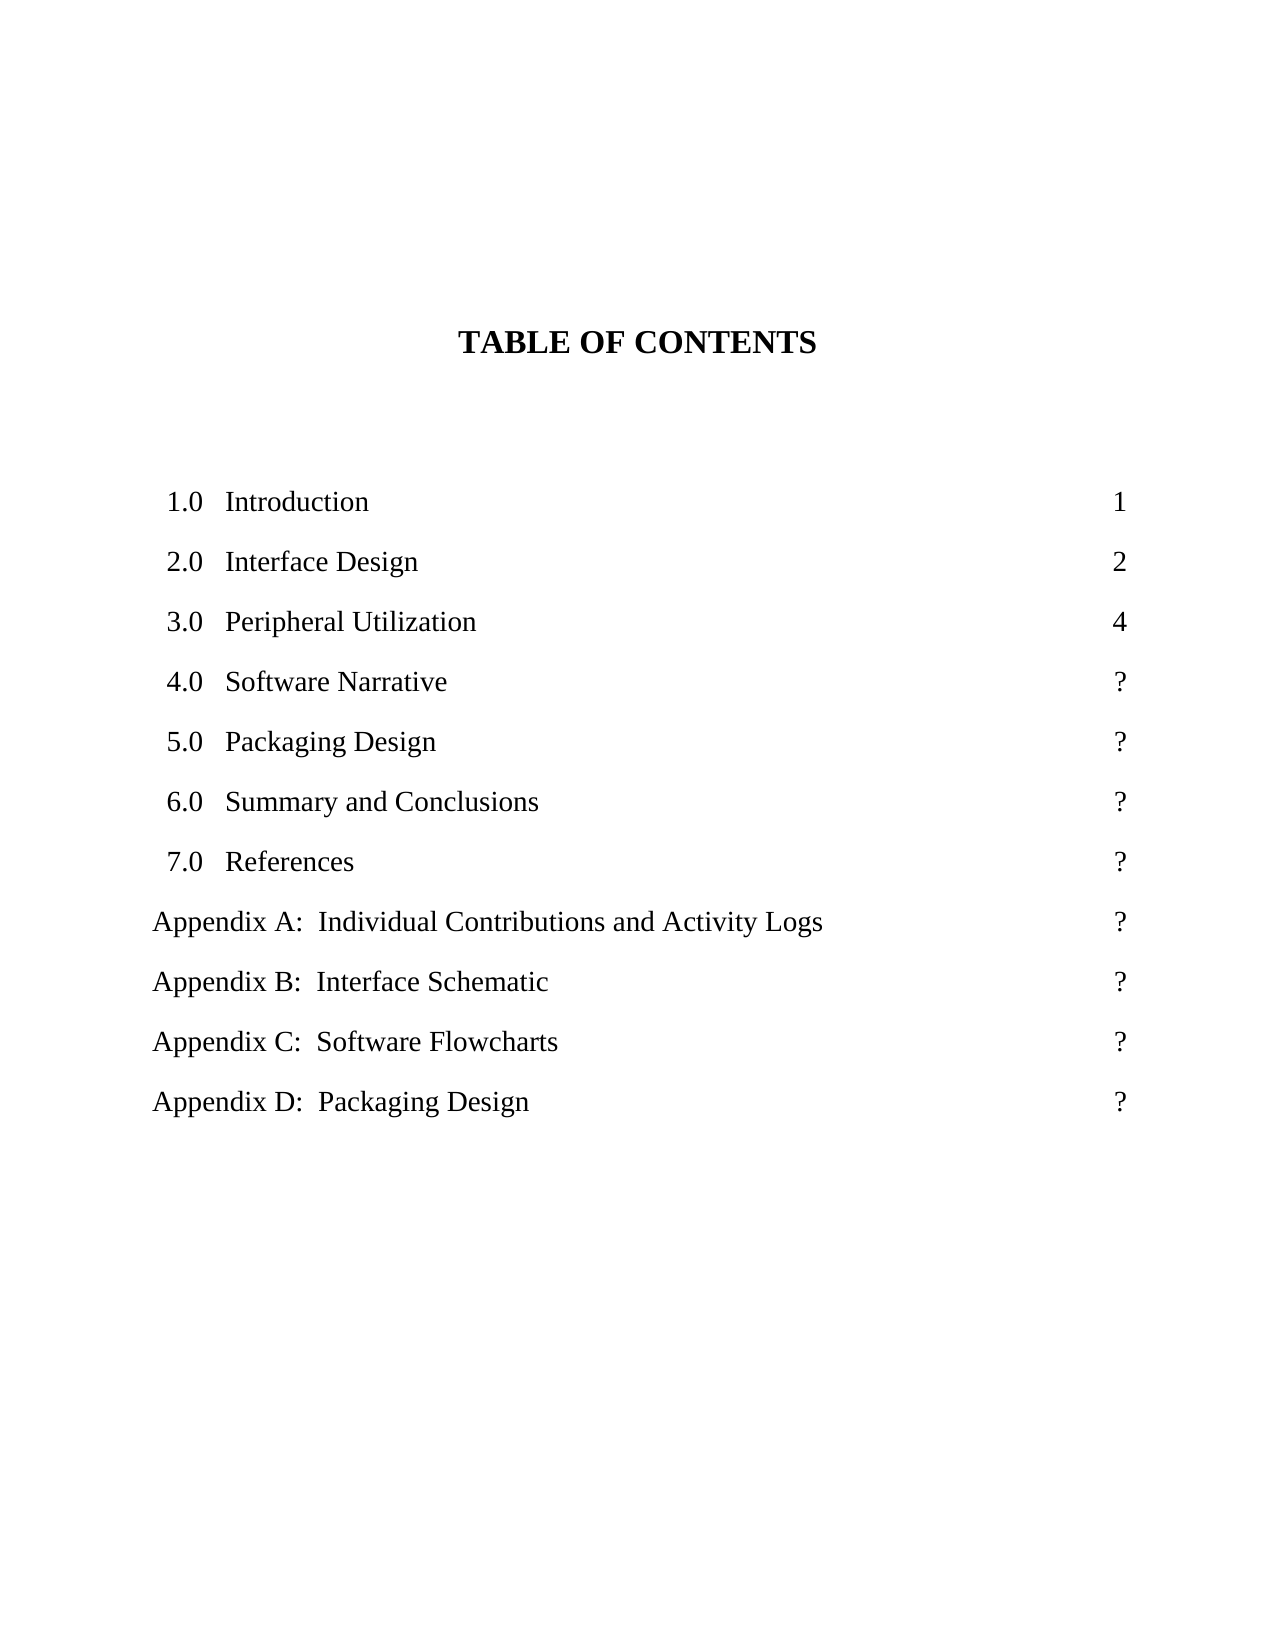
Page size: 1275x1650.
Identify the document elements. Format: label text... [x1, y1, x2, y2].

table_cell 6.0 Summary and Conclusions [141, 771, 1071, 831]
table_cell ? [1071, 891, 1136, 951]
table_cell 4.0 Software Narrative [141, 651, 1071, 711]
table_cell 2.0 Interface Design [141, 531, 1071, 591]
table_header 1 [1071, 471, 1136, 531]
table_cell ? [1071, 951, 1136, 1011]
table_cell ? [1071, 771, 1136, 831]
table_cell ? [1071, 1011, 1136, 1071]
table_cell Appendix D: Packaging Design [141, 1071, 1071, 1129]
table_cell Appendix C: Software Flowcharts [141, 1011, 1071, 1071]
table_cell Appendix A: Individual Contributions and Activity Logs [141, 891, 1071, 951]
table_cell ? [1071, 831, 1136, 891]
table_header 1.0 Introduction [141, 471, 1071, 531]
table_cell 4 [1071, 591, 1136, 651]
table_cell 5.0 Packaging Design [141, 711, 1071, 771]
table_cell ? [1071, 711, 1136, 771]
table_cell 2 [1071, 531, 1136, 591]
text TABLE OF CONTENTS [150, 322, 1125, 360]
table_cell Appendix B: Interface Schematic [141, 951, 1071, 1011]
table_cell 3.0 Peripheral Utilization [141, 591, 1071, 651]
table_cell 7.0 References [141, 831, 1071, 891]
table_cell ? [1071, 1071, 1136, 1129]
table_cell ? [1071, 651, 1136, 711]
